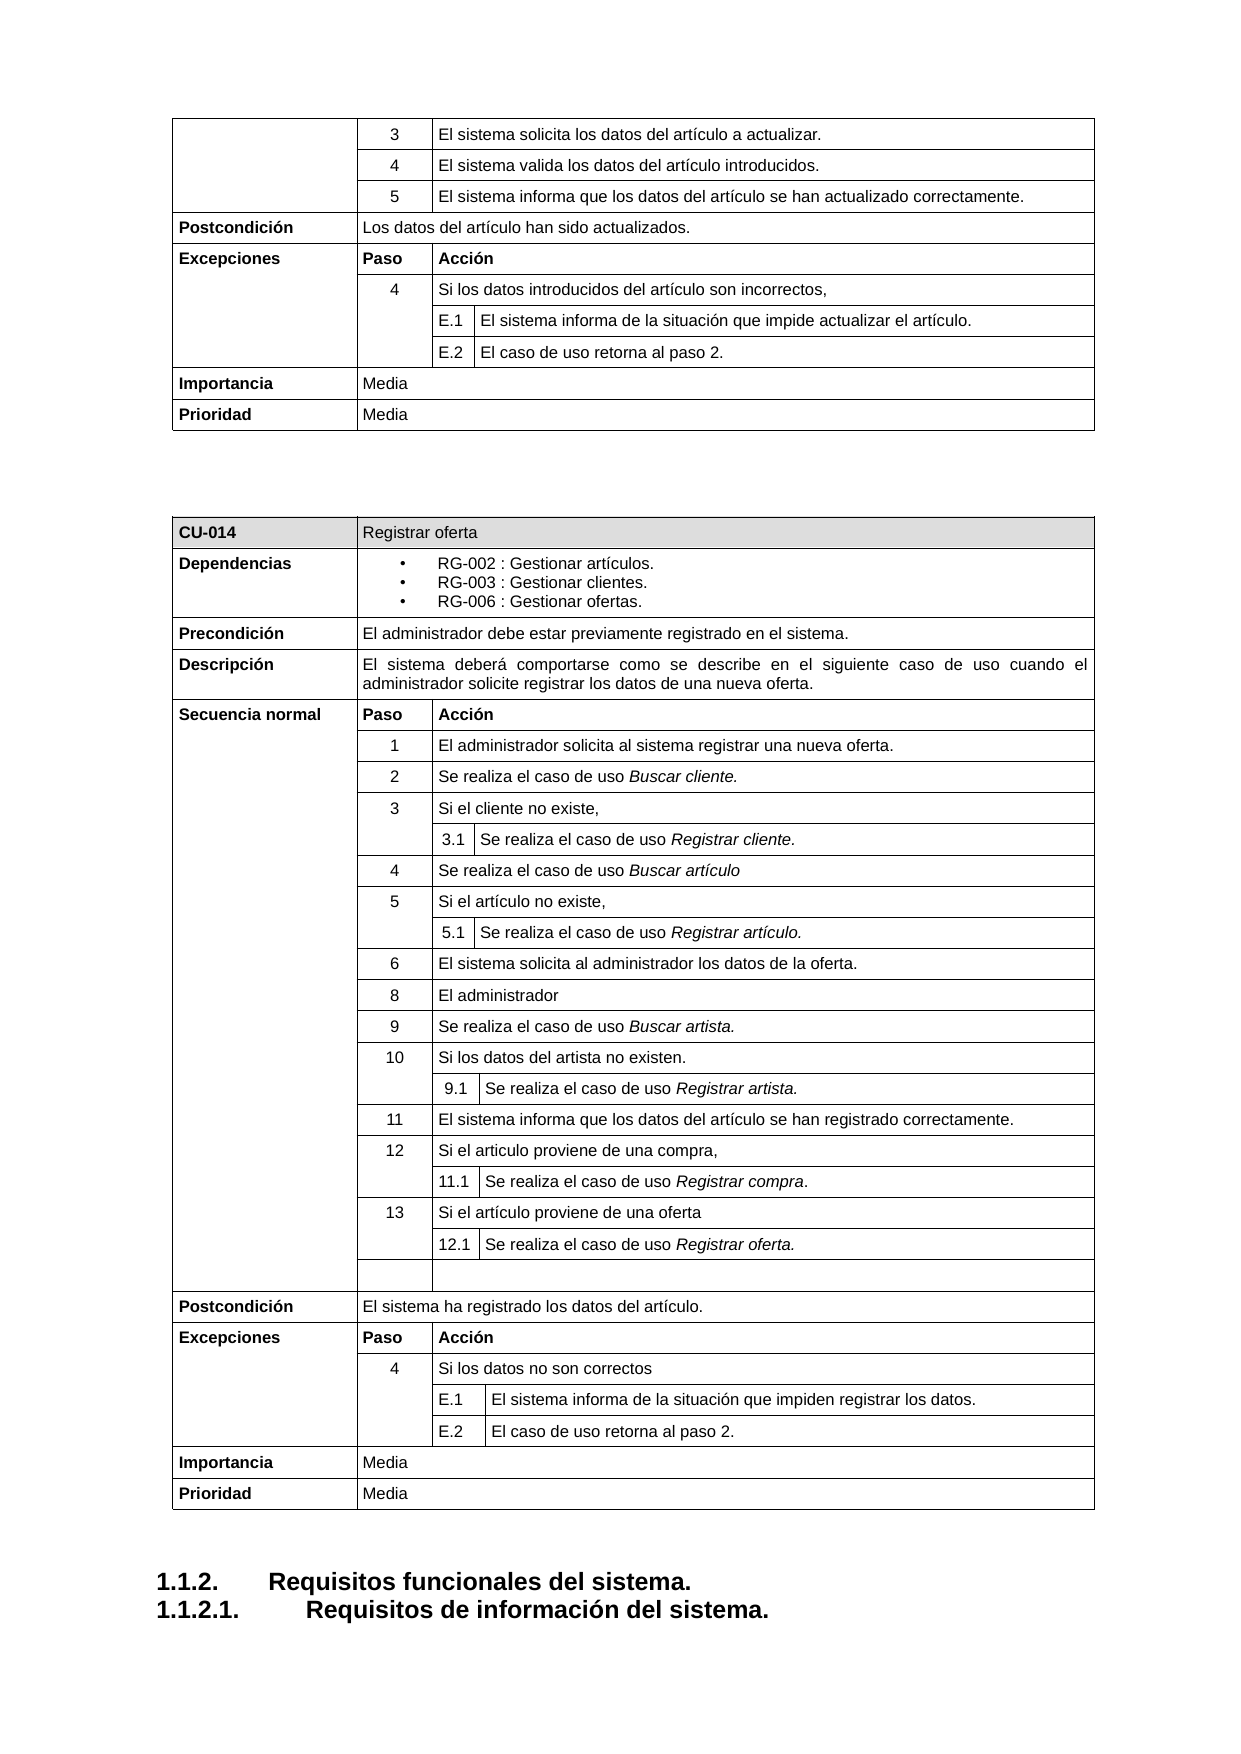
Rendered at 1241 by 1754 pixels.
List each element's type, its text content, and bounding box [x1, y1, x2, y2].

table_cell Importancia [173, 368, 357, 398]
table_cell Descripción [173, 650, 357, 699]
table_cell Acción [433, 244, 1094, 274]
table_cell Si los datos del artista no existen. [433, 1043, 1094, 1072]
table_cell Si el articulo proviene de una compra, [433, 1136, 1094, 1166]
table_cell Si los datos no son correctos [433, 1354, 1094, 1384]
table_cell Media [358, 1479, 1094, 1508]
table_cell El sistema informa que los datos del artículo se han actualizado correctamente. [433, 181, 1094, 212]
table_cell 3 [358, 119, 432, 149]
table_cell 4 [358, 1354, 432, 1446]
table_cell 8 [358, 980, 432, 1010]
table_cell Paso [358, 244, 432, 274]
table_cell Se realiza el caso de uso Registrar compra. [480, 1167, 1094, 1197]
table_cell 11 [358, 1105, 432, 1135]
table_cell Se realiza el caso de uso Registrar oferta. [480, 1229, 1094, 1259]
table_cell Los datos del artículo han sido actualizados. [358, 213, 1094, 243]
table_cell El administrador debe estar previamente registrado en el sistema. [358, 618, 1094, 648]
table_cell 3 [358, 793, 432, 854]
table_cell E.1 [433, 306, 474, 336]
table_cell Si el cliente no existe, [433, 793, 1094, 823]
table_cell 4 [358, 856, 432, 886]
table_cell 4 [358, 275, 432, 367]
table_cell El sistema informa de la situación que impiden registrar los datos. [486, 1385, 1094, 1415]
table_cell Si el artículo no existe, [433, 887, 1094, 917]
table_cell El sistema informa que los datos del artículo se han registrado correctamente. [433, 1105, 1094, 1135]
table_cell E.2 [433, 1416, 485, 1446]
table_cell El sistema informa de la situación que impide actualizar el artículo. [475, 306, 1094, 336]
table_cell 12.1 [433, 1229, 479, 1259]
table_cell [358, 1260, 432, 1291]
table_cell Se realiza el caso de uso Registrar cliente. [475, 824, 1094, 854]
table_cell Paso [358, 700, 432, 730]
table_cell 13 [358, 1198, 432, 1259]
table_cell 1 [358, 731, 432, 761]
table_cell Se realiza el caso de uso Buscar artista. [433, 1011, 1094, 1041]
table_cell El caso de uso retorna al paso 2. [486, 1416, 1094, 1446]
table_cell Postcondición [173, 213, 357, 243]
table_cell 6 [358, 949, 432, 979]
table_cell E.1 [433, 1385, 485, 1415]
table_cell Si los datos introducidos del artículo son incorrectos, [433, 275, 1094, 305]
table_header Registrar oferta [358, 518, 1094, 547]
table_cell 10 [358, 1043, 432, 1104]
table_cell Dependencias [173, 549, 357, 617]
table_cell 4 [358, 150, 432, 180]
table_cell Excepciones [173, 244, 357, 367]
table_cell Paso [358, 1323, 432, 1353]
table_cell El sistema deberá comportarse como se describe en el siguiente caso de uso cuando el administrador solicite registrar los datos de una nueva oferta. [358, 650, 1094, 699]
table_cell 9.1 [433, 1074, 479, 1104]
table_cell Acción [433, 700, 1094, 730]
table_cell Se realiza el caso de uso Buscar cliente. [433, 762, 1094, 792]
list Requisitos de información del sistema. [156, 1595, 1093, 1624]
table_cell El sistema valida los datos del artículo introducidos. [433, 150, 1094, 180]
table_cell Importancia [173, 1447, 357, 1477]
table_cell Se realiza el caso de uso Buscar artículo [433, 856, 1094, 886]
table_cell El sistema solicita los datos del artículo a actualizar. [433, 119, 1094, 149]
table_cell El administrador solicita al sistema registrar una nueva oferta. [433, 731, 1094, 761]
table_cell 5 [358, 887, 432, 948]
table_cell Media [358, 400, 1094, 429]
table_cell Se realiza el caso de uso Registrar artista. [480, 1074, 1094, 1104]
table_cell [173, 119, 357, 212]
table_cell 5.1 [433, 918, 474, 948]
table_cell Acción [433, 1323, 1094, 1353]
table_cell Precondición [173, 618, 357, 648]
table_cell Se realiza el caso de uso Registrar artículo. [475, 918, 1094, 948]
table_cell 9 [358, 1011, 432, 1041]
table_cell 2 [358, 762, 432, 792]
table_cell Si el artículo proviene de una oferta [433, 1198, 1094, 1228]
table_cell Secuencia normal [173, 700, 357, 1291]
table_cell Postcondición [173, 1292, 357, 1322]
table_cell 5 [358, 181, 432, 212]
table_header CU-014 [173, 518, 357, 547]
table_cell E.2 [433, 337, 474, 367]
table_cell Media [358, 368, 1094, 398]
table_cell El sistema solicita al administrador los datos de la oferta. [433, 949, 1094, 979]
table_cell 11.1 [433, 1167, 479, 1197]
table_cell 3.1 [433, 824, 474, 854]
table_cell Prioridad [173, 1479, 357, 1508]
table_cell Excepciones [173, 1323, 357, 1446]
list Requisitos funcionales del sistema. [156, 1567, 1093, 1595]
table_cell El sistema ha registrado los datos del artículo. [358, 1292, 1094, 1322]
table_cell El caso de uso retorna al paso 2. [475, 337, 1094, 367]
table_cell [433, 1260, 1094, 1291]
table_cell 12 [358, 1136, 432, 1197]
table_cell El administrador [433, 980, 1094, 1010]
table_cell Prioridad [173, 400, 357, 429]
table_cell RG-002 : Gestionar artículos. RG-003 : Gestionar clientes. RG-006 : Gestionar ofertas. [358, 549, 1094, 617]
table_cell Media [358, 1447, 1094, 1477]
